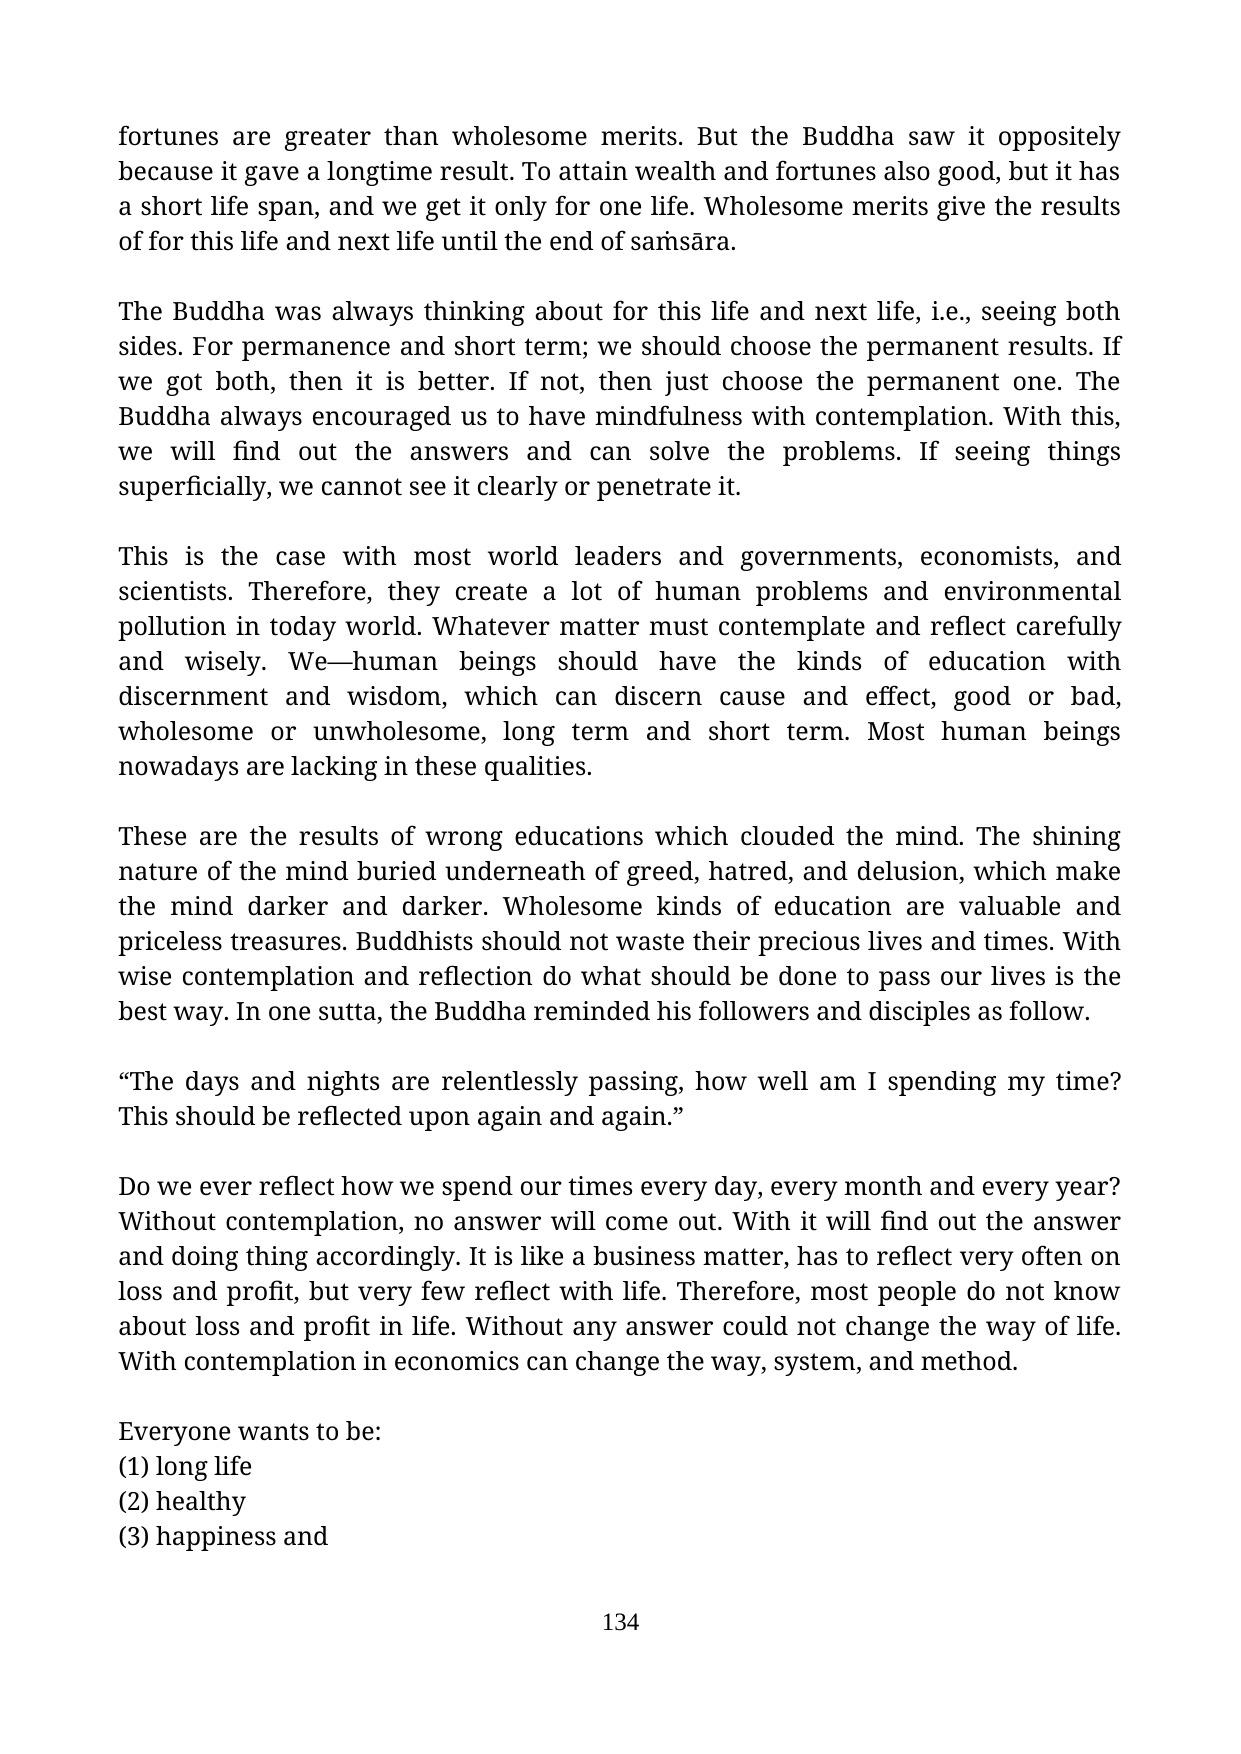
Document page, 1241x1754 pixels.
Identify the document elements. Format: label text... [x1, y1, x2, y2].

text fortunes are greater than wholesome merits. But the Buddha saw it oppositely because it gave a longtime result. To attain wealth and fortunes also good, but it has a short life span, and we get it only for one life. Wholesome merits give the results of for this life and next life until the end of saṁsāra. The Buddha was always thinking about for this life and next life, i.e., seeing both sides. For permanence and short term; we should choose the permanent results. If we got both, then it is better. If not, then just choose the permanent one. The Buddha always encouraged us to have mindfulness with contemplation. With this, we will find out the answers and can solve the problems. If seeing things superficially, we cannot see it clearly or penetrate it. This is the case with most world leaders and governments, economists, and scientists. Therefore, they create a lot of human problems and environmental pollution in today world. Whatever matter must contemplate and reflect carefully and wisely. We—human beings should have the kinds of education with discernment and wisdom, which can discern cause and effect, good or bad, wholesome or unwholesome, long term and short term. Most human beings nowadays are lacking in these qualities. These are the results of wrong educations which clouded the mind. The shining nature of the mind buried underneath of greed, hatred, and delusion, which make the mind darker and darker. Wholesome kinds of education are valuable and priceless treasures. Buddhists should not waste their precious lives and times. With wise contemplation and reflection do what should be done to pass our lives is the best way. In one sutta, the Buddha reminded his followers and disciples as follow. “The days and nights are relentlessly passing, how well am I spending my time? This should be reflected upon again and again.” Do we ever reflect how we spend our times every day, every month and every year? Without contemplation, no answer will come out. With it will find out the answer and doing thing accordingly. It is like a business matter, has to reflect very often on loss and profit, but very few reflect with life. Therefore, most people do not know about loss and profit in life. Without any answer could not change the way of life. With contemplation in economics can change the way, system, and method. Everyone wants to be: (1) long life (2) healthy (3) happiness and [118, 118, 1122, 1553]
